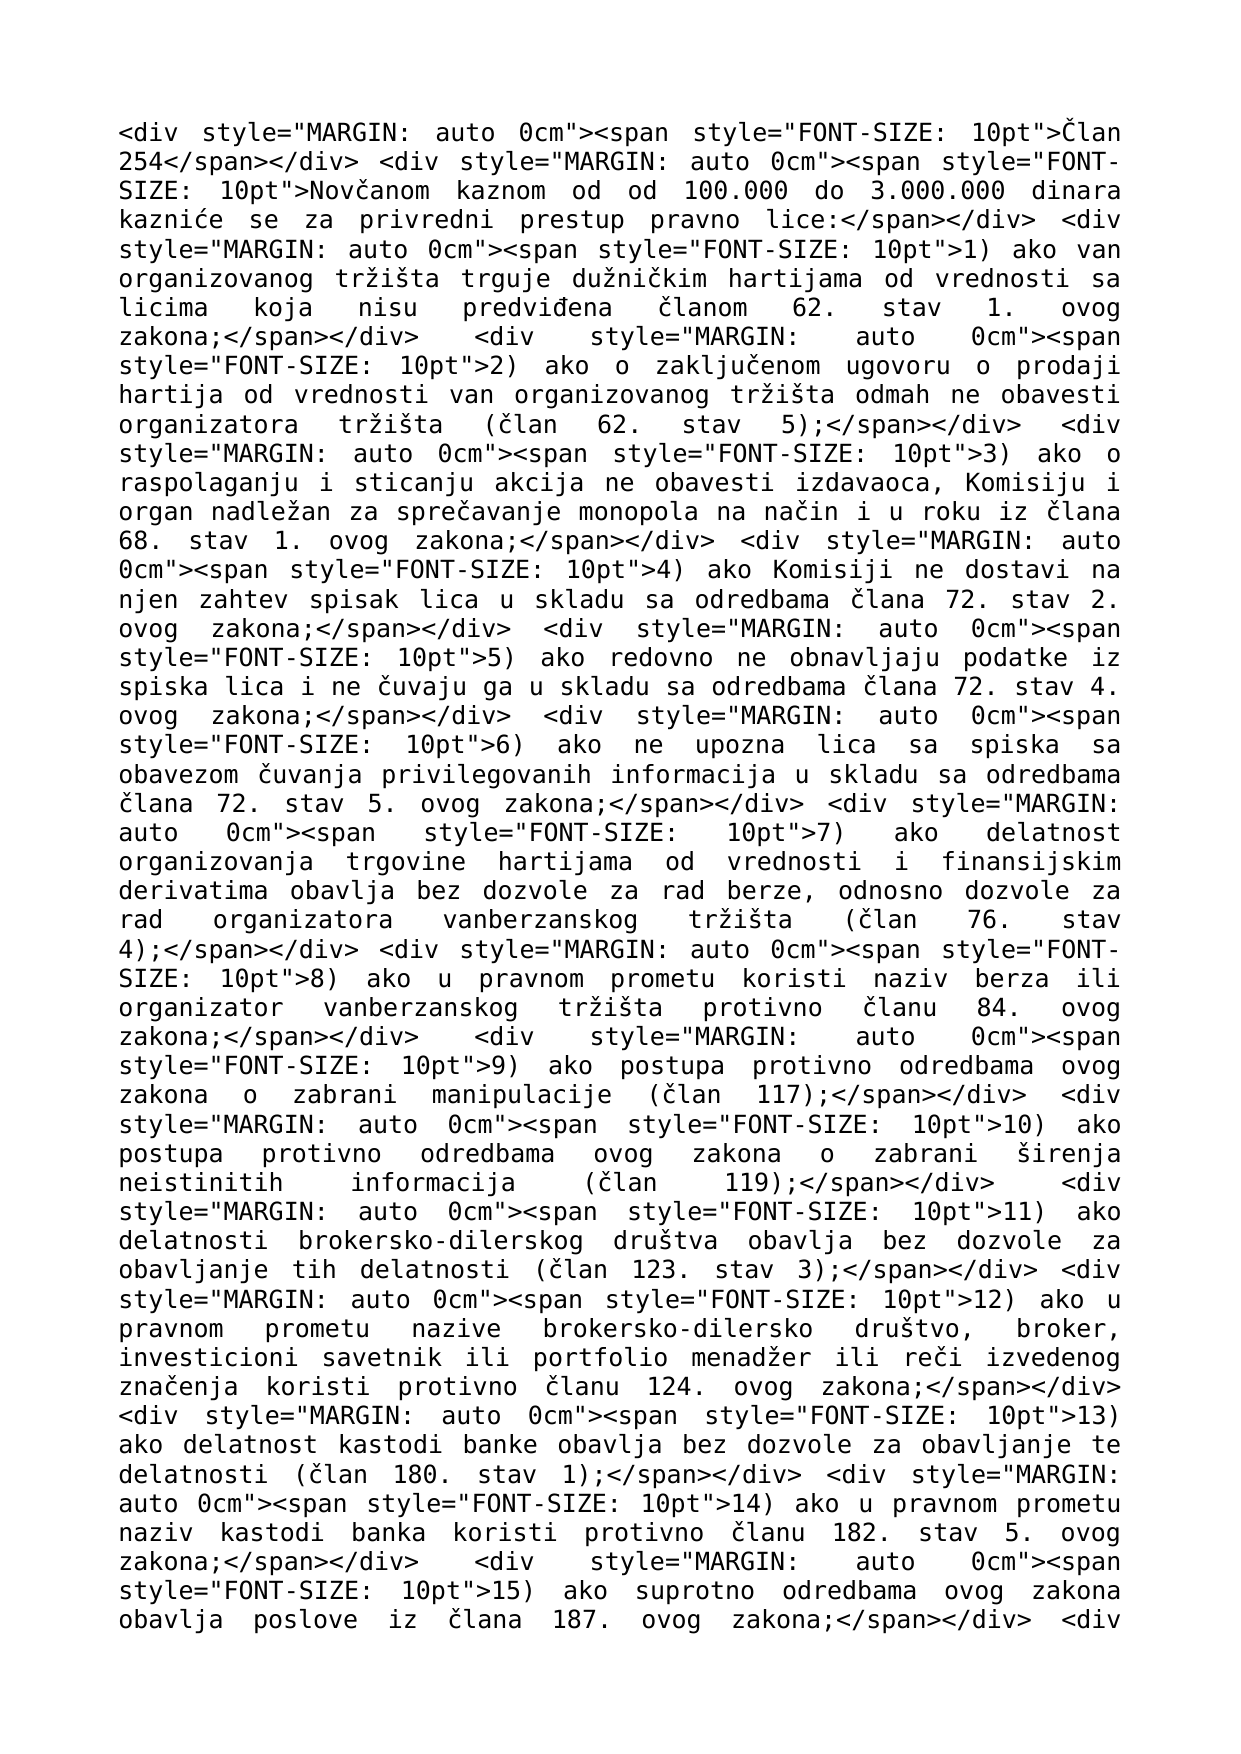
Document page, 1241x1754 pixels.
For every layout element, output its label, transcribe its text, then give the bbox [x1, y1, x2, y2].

text <div style="MARGIN: auto 0cm"><span style="FONT-SIZE: 10pt">Član 254</span></div> <div style="MARGIN: auto 0cm"><span style="FONT-SIZE: 10pt">Novčanom kaznom od od 100.000 do 3.000.000 dinara kazniće se za privredni prestup pravno lice:</span></div> <div style="MARGIN: auto 0cm"><span style="FONT-SIZE: 10pt">1) ako van organizovanog tržišta trguje dužničkim hartijama od vrednosti sa licima koja nisu predviđena članom 62. stav 1. ovog zakona;</span></div> <div style="MARGIN: auto 0cm"><span style="FONT-SIZE: 10pt">2) ako o zaključenom ugovoru o prodaji hartija od vrednosti van organizovanog tržišta odmah ne obavesti organizatora tržišta (član 62. stav 5);</span></div> <div style="MARGIN: auto 0cm"><span style="FONT-SIZE: 10pt">3) ako o raspolaganju i sticanju akcija ne obavesti izdavaoca, Komisiju i organ nadležan za sprečavanje monopola na način i u roku iz člana 68. stav 1. ovog zakona;</span></div> <div style="MARGIN: auto 0cm"><span style="FONT-SIZE: 10pt">4) ako Komisiji ne dostavi na njen zahtev spisak lica u skladu sa odredbama člana 72. stav 2. ovog zakona;</span></div> <div style="MARGIN: auto 0cm"><span style="FONT-SIZE: 10pt">5) ako redovno ne obnavljaju podatke iz spiska lica i ne čuvaju ga u skladu sa odredbama člana 72. stav 4. ovog zakona;</span></div> <div style="MARGIN: auto 0cm"><span style="FONT-SIZE: 10pt">6) ako ne upozna lica sa spiska sa obavezom čuvanja privilegovanih informacija u skladu sa odredbama člana 72. stav 5. ovog zakona;</span></div> <div style="MARGIN: auto 0cm"><span style="FONT-SIZE: 10pt">7) ako delatnost organizovanja trgovine hartijama od vrednosti i finansijskim derivatima obavlja bez dozvole za rad berze, odnosno dozvole za rad organizatora vanberzanskog tržišta (član 76. stav 4);</span></div> <div style="MARGIN: auto 0cm"><span style="FONT-SIZE: 10pt">8) ako u pravnom prometu koristi naziv berza ili organizator vanberzanskog tržišta protivno članu 84. ovog zakona;</span></div> <div style="MARGIN: auto 0cm"><span style="FONT-SIZE: 10pt">9) ako postupa protivno odredbama ovog zakona o zabrani manipulacije (član 117);</span></div> <div style="MARGIN: auto 0cm"><span style="FONT-SIZE: 10pt">10) ako postupa protivno odredbama ovog zakona o zabrani širenja neistinitih informacija (član 119);</span></div> <div style="MARGIN: auto 0cm"><span style="FONT-SIZE: 10pt">11) ako delatnosti brokersko-dilerskog društva obavlja bez dozvole za obavljanje tih delatnosti (član 123. stav 3);</span></div> <div style="MARGIN: auto 0cm"><span style="FONT-SIZE: 10pt">12) ako u pravnom prometu nazive brokersko-dilersko društvo, broker, investicioni savetnik ili portfolio menadžer ili reči izvedenog značenja koristi protivno članu 124. ovog zakona;</span></div> <div style="MARGIN: auto 0cm"><span style="FONT-SIZE: 10pt">13) ako delatnost kastodi banke obavlja bez dozvole za obavljanje te delatnosti (član 180. stav 1);</span></div> <div style="MARGIN: auto 0cm"><span style="FONT-SIZE: 10pt">14) ako u pravnom prometu naziv kastodi banka koristi protivno članu 182. stav 5. ovog zakona;</span></div> <div style="MARGIN: auto 0cm"><span style="FONT-SIZE: 10pt">15) ako suprotno odredbama ovog zakona obavlja poslove iz člana 187. ovog zakona;</span></div> <div [118, 118, 1122, 1635]
